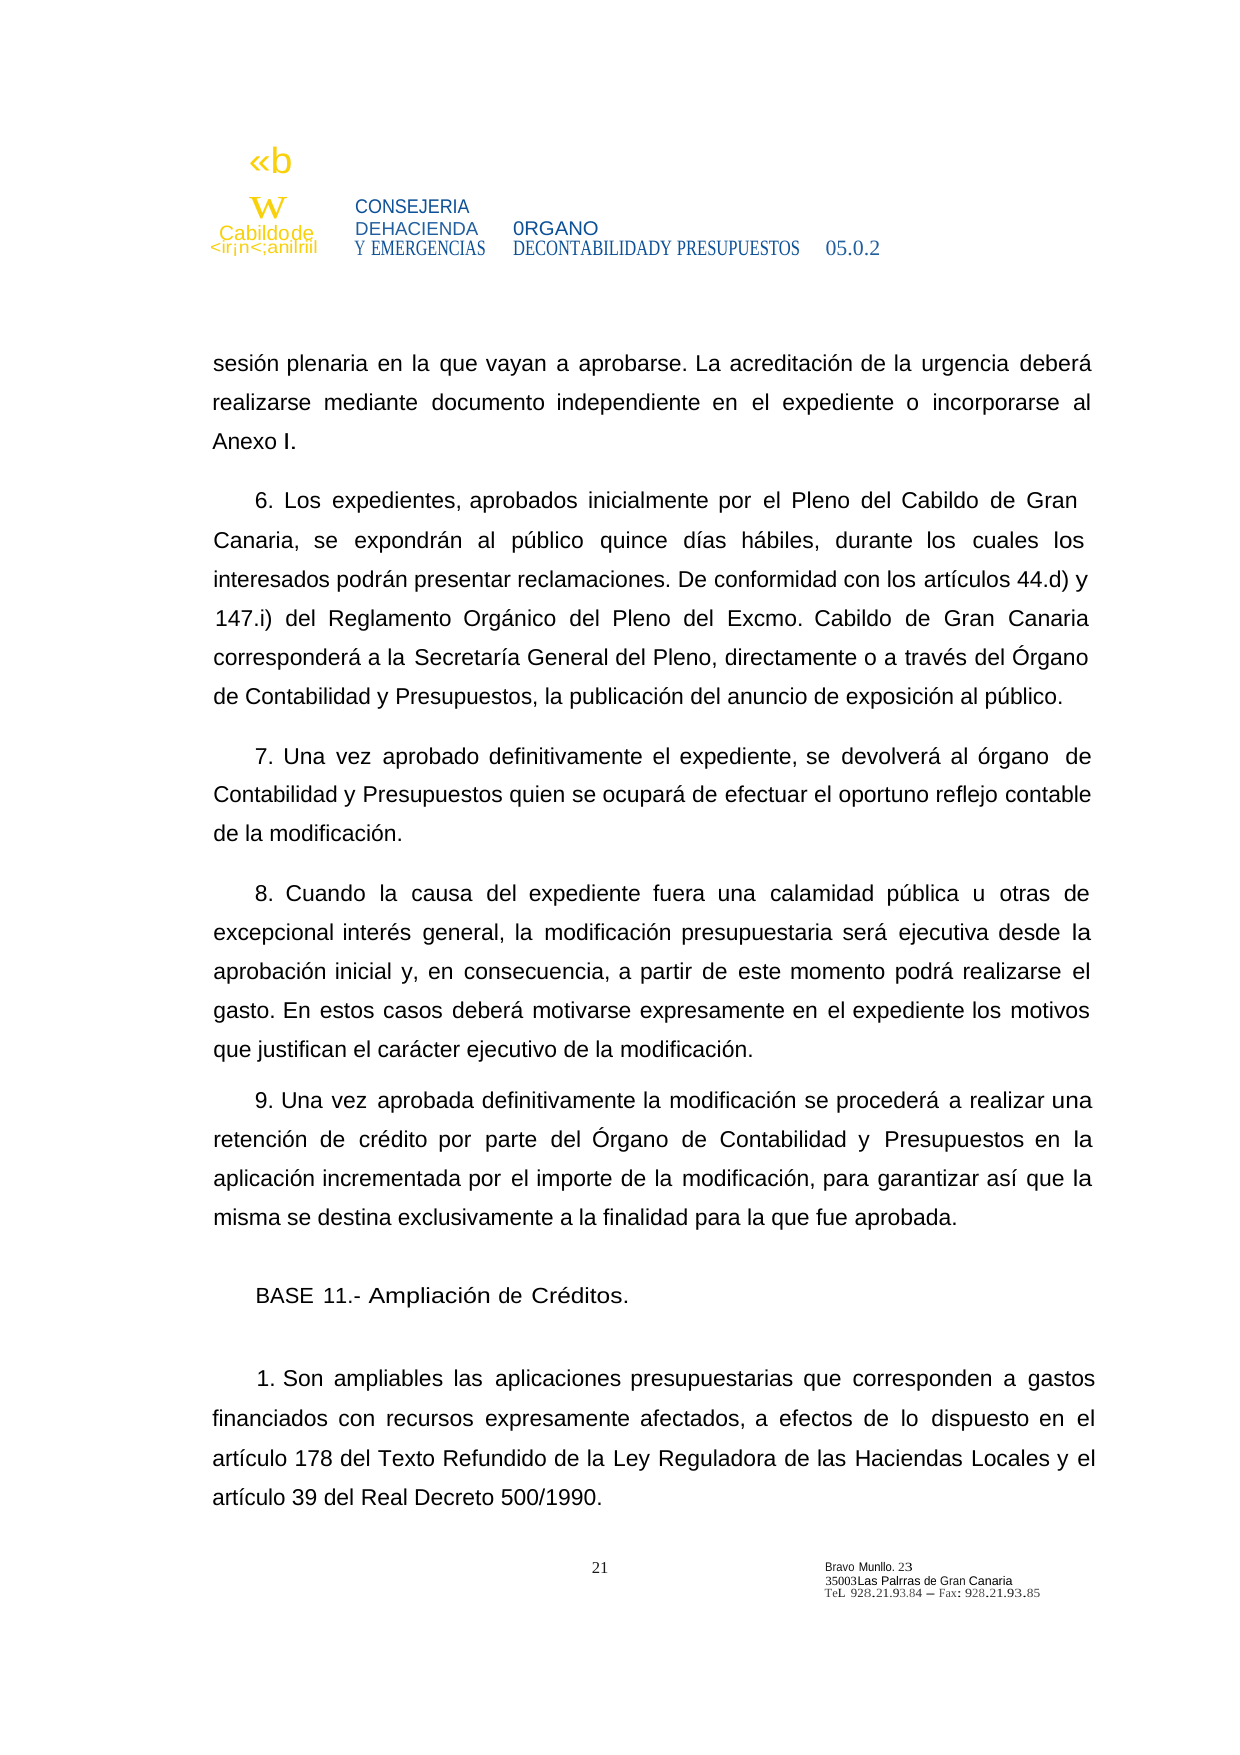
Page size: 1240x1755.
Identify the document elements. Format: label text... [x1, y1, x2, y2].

text sesión plenaria en la que vayan a aprobarse. La acreditación de la urgencia deberá realizarse mediante documento independiente en el expediente o incorporarse al Anexo l. [212, 350, 1092, 454]
text 1. Son ampliables las aplicaciones presupuestarias que corresponden a gastos financiados con recursos expresamente afectados, a efectos de lo dispuesto en el artículo 178 del Texto Refundido de la Ley Reguladora de las Haciendas Locales y el artículo 39 del Real Decreto 500/1990. [212, 1352, 1095, 1511]
text 9. Una vez aprobada definitivamente la modificación se procederá a realizar una retención de crédito por parte del Órgano de Contabilidad y Presupuestos en la aplicación incrementada por el importe de la modificación, para garantizar así que la misma se destina exclusivamente a la finalidad para la que fue aprobada. [213, 1087, 1093, 1230]
text 7. Una vez aprobado definitivamente el expediente, se devolverá al órgano de Contabilidad y Presupuestos quien se ocupará de efectuar el oportuno reflejo contable de la modificación. [213, 743, 1092, 846]
text BASE 11.- Ampliación de Créditos. [255, 1282, 1240, 1308]
text 35003Las Palrras de Gran Canaria [825, 1576, 1240, 1587]
text 147.i) del Reglamento Orgánico del Pleno del Excmo. Cabildo de Gran Canaria corresponderá a la Secretaría General del Pleno, directamente o a través del Órgano de Contabilidad y Presupuestos, la publicación del anuncio de exposición al público. [213, 605, 1089, 709]
text TeL 928.21.93.84 - Fax: 928.21.93.85 [824, 1587, 1240, 1600]
text 8. Cuando la causa del expediente fuera una calamidad pública u otras de excepcional interés general, la modificación presupuestaria será ejecutiva desde la aprobación inicial y, en consecuencia, a partir de este momento podrá realizarse el gasto. En estos casos deberá motivarse expresamente en el expediente los motivos que justifican el carácter ejecutivo de la modificación. [213, 880, 1091, 1062]
text 21 Bravo Munllo. 23 [592, 1558, 1240, 1576]
text 6. Los expedientes, aprobados inicialmente por el Pleno del Cabildo de Gran Canaria, se expondrán al público quince días hábiles, durante los cuales los interesados podrán presentar reclamaciones. De conformidad con los artículos 44.d) y [213, 487, 1093, 592]
